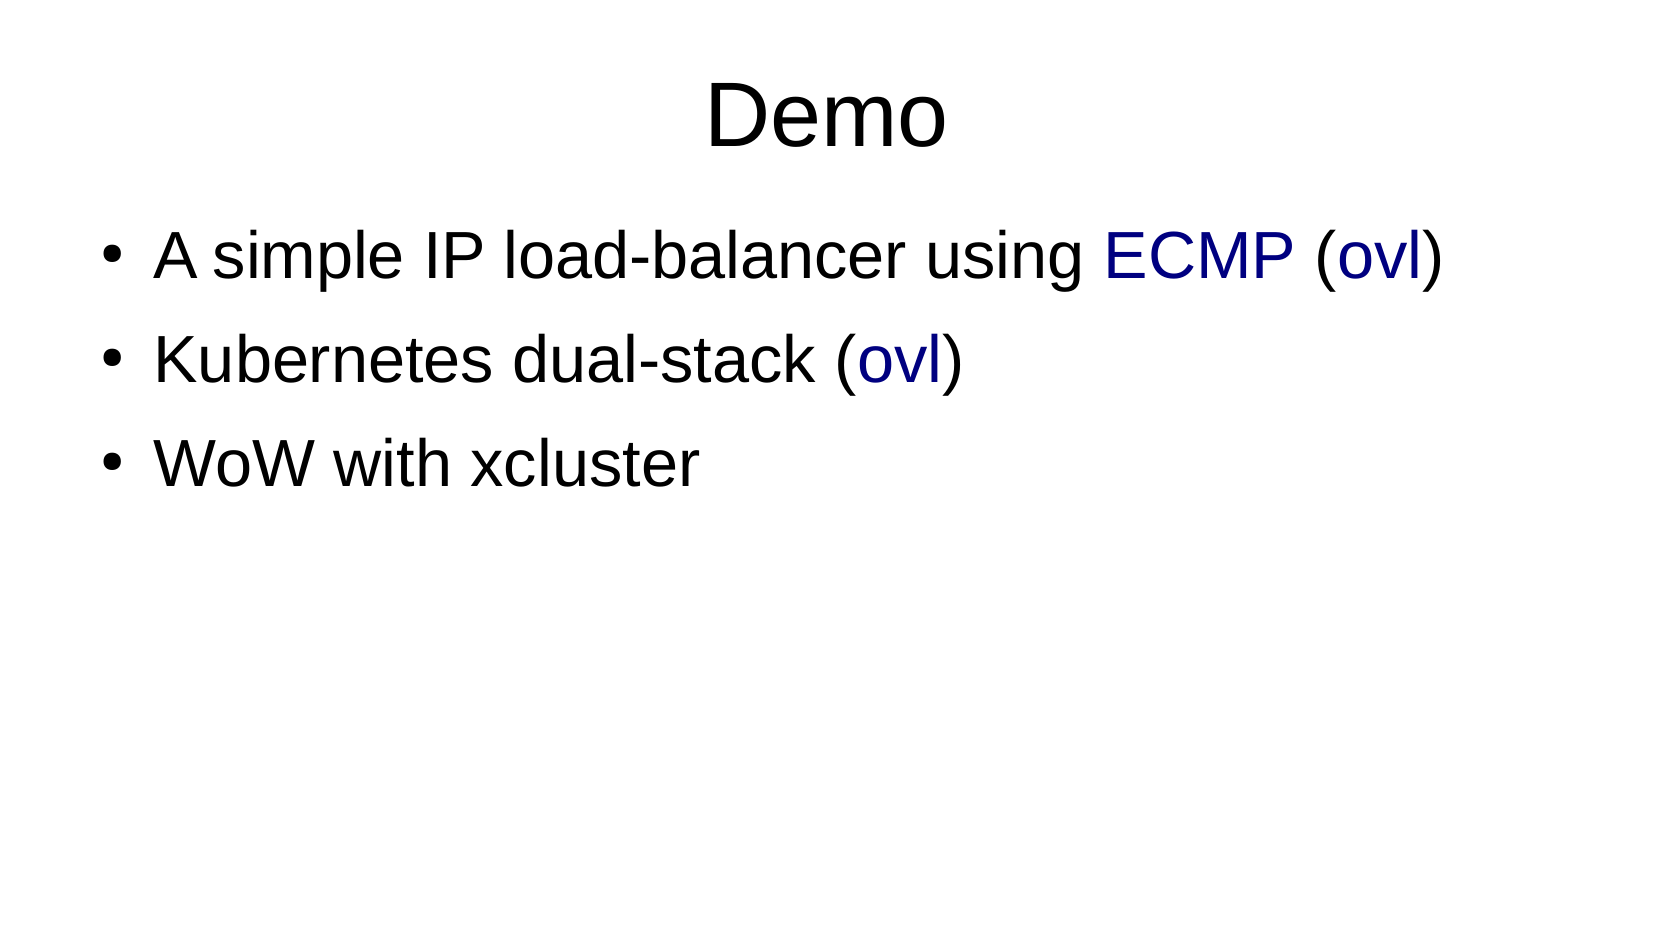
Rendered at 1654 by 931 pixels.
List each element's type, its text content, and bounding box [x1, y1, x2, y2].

title Demo [82, 37, 1571, 193]
list A simple IP load-balancer using ECMP (ovl) Kubernetes dual-stack (ovl) WoW with xcluster [82, 217, 1571, 758]
